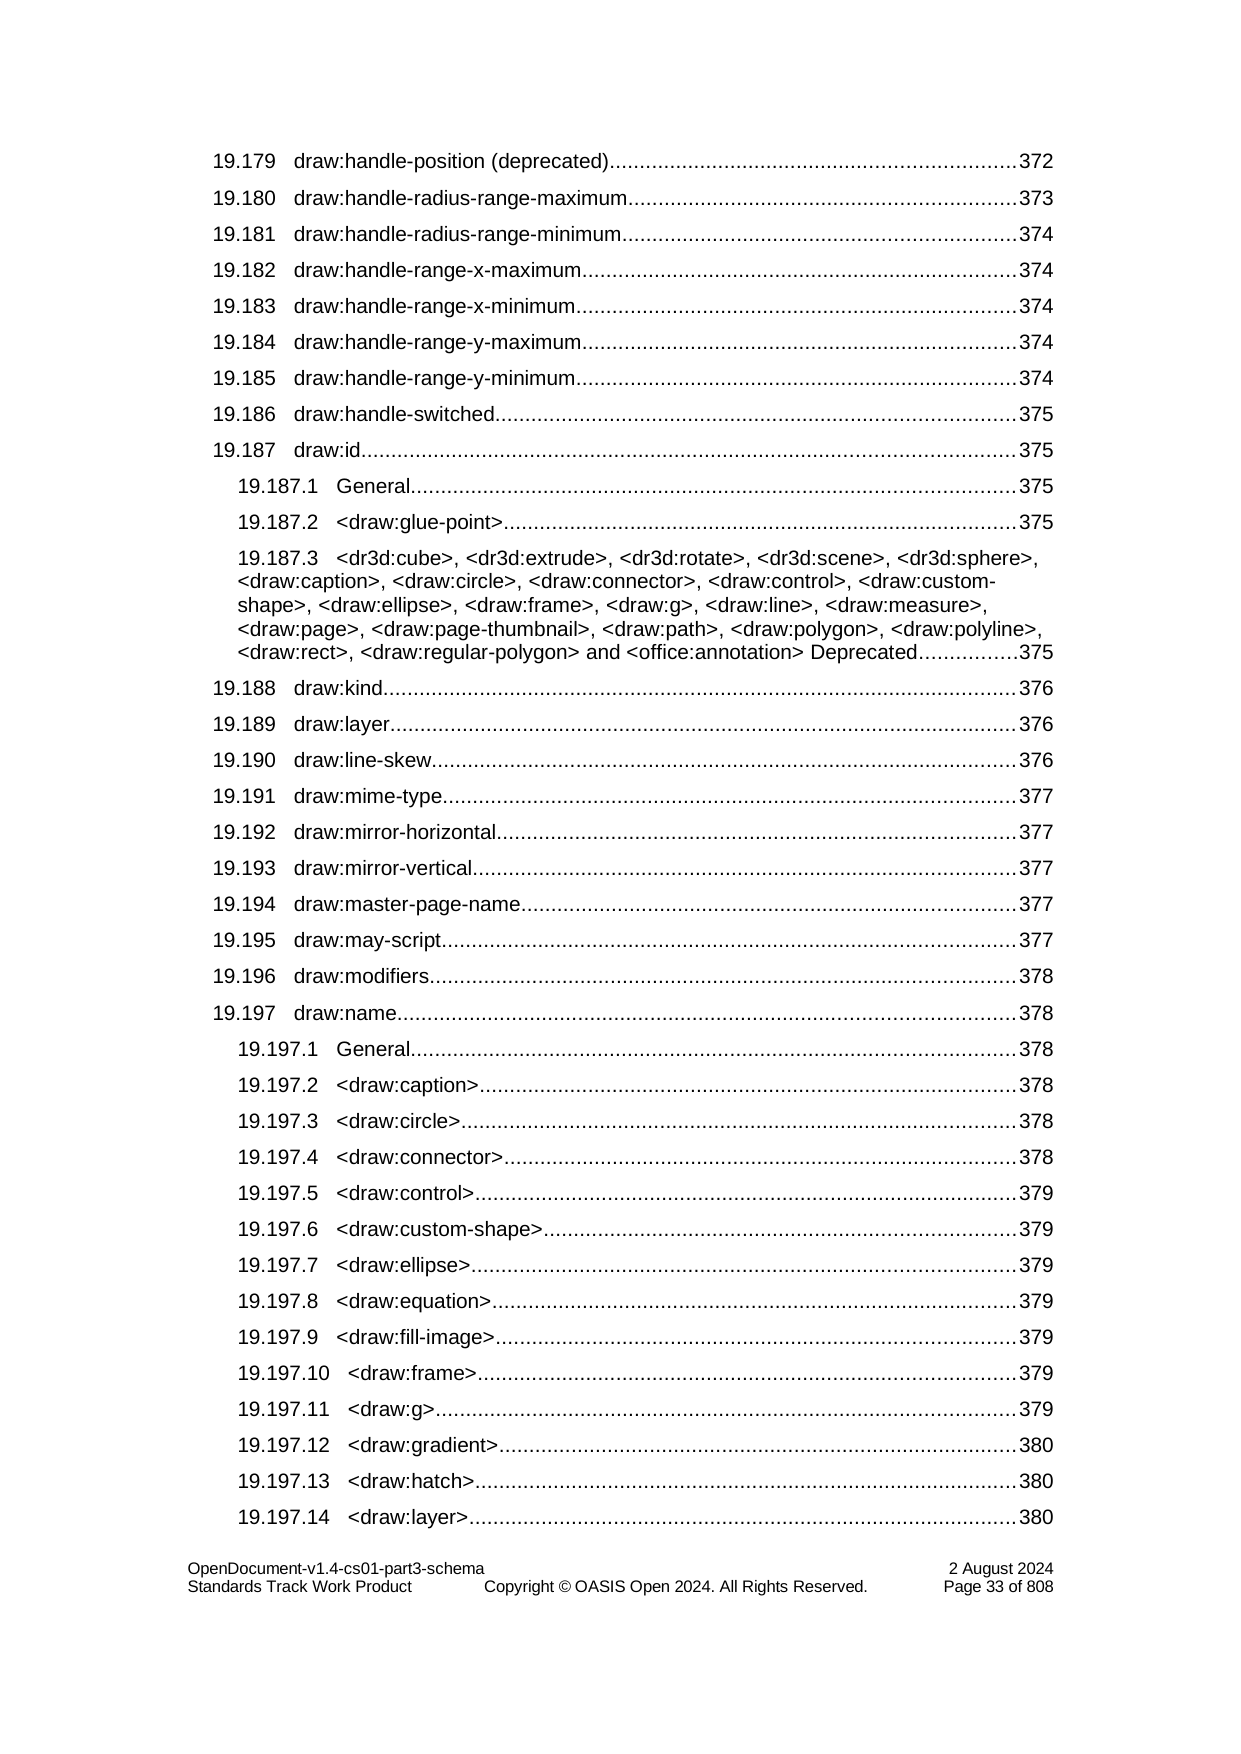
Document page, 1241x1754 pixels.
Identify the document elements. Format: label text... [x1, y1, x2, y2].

text 19.180 draw:handle-radius-range-maximum 373 [212, 186, 1053, 209]
text 19.197.7 <draw:ellipse> 379 [237, 1253, 1053, 1277]
text 19.197.3 <draw:circle> 378 [237, 1109, 1053, 1133]
text 19.186 draw:handle-switched 375 [212, 402, 1053, 426]
text 19.191 draw:mime-type 377 [212, 785, 1053, 808]
text 19.183 draw:handle-range-x-minimum 374 [212, 294, 1053, 318]
text 19.197.12 <draw:gradient> 380 [237, 1433, 1053, 1457]
text 19.187.3 <dr3d:cube>, <dr3d:extrude>, <dr3d:rotate>, <dr3d:scene>, <dr3d:sphere>, <draw:caption>, <draw:circle>, <draw:connector>, <draw:control>, <draw:custom-shape>, <draw:ellipse>, <draw:frame>, <draw:g>, <draw:line>, <draw:measure>, <draw:page>, <draw:page-thumbnail>, <draw:path>, <draw:polygon>, <draw:polyline>, <draw:rect>, <draw:regular-polygon> and <office:annotation> Deprecated 375 [237, 546, 1053, 664]
text 19.190 draw:line-skew 376 [212, 749, 1053, 772]
text 19.197.13 <draw:hatch> 380 [237, 1469, 1053, 1493]
text 19.195 draw:may-script 377 [212, 929, 1053, 952]
text 19.192 draw:mirror-horizontal 377 [212, 821, 1053, 844]
text 19.197.9 <draw:fill-image> 379 [237, 1325, 1053, 1349]
text 19.197.2 <draw:caption> 378 [237, 1073, 1053, 1097]
text 19.184 draw:handle-range-y-maximum 374 [212, 330, 1053, 354]
text 19.187 draw:id 375 [212, 438, 1053, 462]
text 19.189 draw:layer 376 [212, 713, 1053, 736]
text 19.197.10 <draw:frame> 379 [237, 1361, 1053, 1385]
text 19.197.14 <draw:layer> 380 [237, 1506, 1053, 1529]
text 19.197.1 General 378 [237, 1037, 1053, 1061]
text 19.187.1 General 375 [237, 474, 1053, 498]
text 19.185 draw:handle-range-y-minimum 374 [212, 366, 1053, 390]
text 19.179 draw:handle-position (deprecated) 372 [212, 150, 1053, 173]
text 19.182 draw:handle-range-x-maximum 374 [212, 258, 1053, 282]
text 19.188 draw:kind 376 [212, 677, 1053, 700]
text 19.197.11 <draw:g> 379 [237, 1397, 1053, 1421]
text 19.193 draw:mirror-vertical 377 [212, 857, 1053, 880]
text 19.197 draw:name 378 [212, 1001, 1053, 1024]
text 19.197.4 <draw:connector> 378 [237, 1145, 1053, 1169]
text 19.196 draw:modifiers 378 [212, 965, 1053, 988]
text 19.194 draw:master-page-name 377 [212, 893, 1053, 916]
text 19.181 draw:handle-radius-range-minimum 374 [212, 222, 1053, 246]
text 19.197.6 <draw:custom-shape> 379 [237, 1217, 1053, 1241]
text 19.187.2 <draw:glue-point> 375 [237, 510, 1053, 534]
text 19.197.8 <draw:equation> 379 [237, 1289, 1053, 1313]
text 19.197.5 <draw:control> 379 [237, 1181, 1053, 1205]
